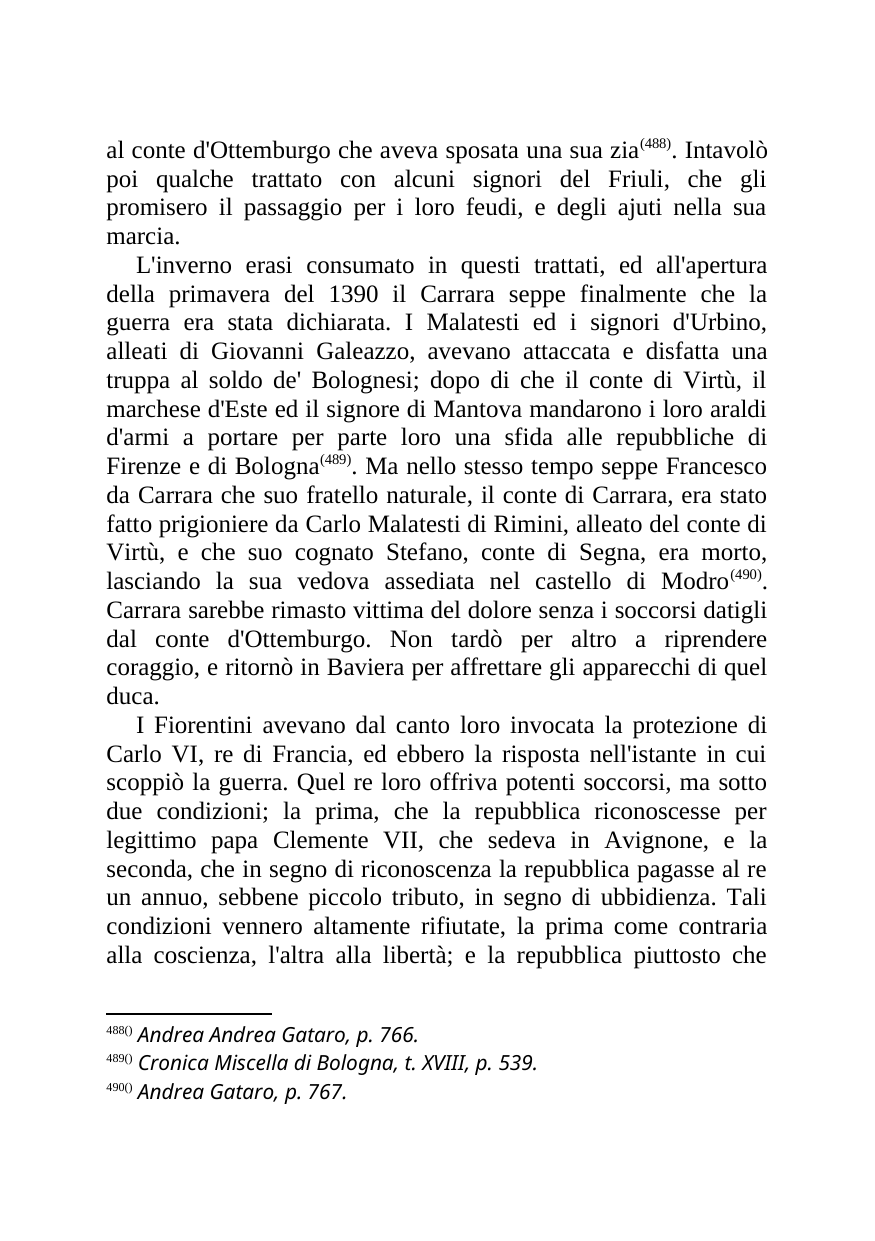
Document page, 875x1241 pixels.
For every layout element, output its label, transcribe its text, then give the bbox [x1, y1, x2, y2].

text L'inverno erasi consumato in questi trattati, ed all'apertura della primavera del 1390 il Carrara seppe finalmente che la guerra era stata dichiarata. I Malatesti ed i signori d'Urbino, alleati di Giovanni Galeazzo, avevano attaccata e disfatta una truppa al soldo de' Bolognesi; dopo di che il conte di Virtù, il marchese d'Este ed il signore di Mantova mandarono i loro araldi d'armi a portare per parte loro una sfida alle repubbliche di Firenze e di Bologna(). Ma nello stesso tempo seppe Francesco da Carrara che suo fratello naturale, il conte di Carrara, era stato fatto prigioniere da Carlo Malatesti di Rimini, alleato del conte di Virtù, e che suo cognato Stefano, conte di Segna, era morto, lasciando la sua vedova assediata nel castello di Modro(). Carrara sarebbe rimasto vittima del dolore senza i soccorsi datigli dal conte d'Ottemburgo. Non tardò per altro a riprendere coraggio, e ritornò in Baviera per affrettare gli apparecchi di quel duca. [106, 250, 768, 710]
text () Cronica Miscella di Bologna, t. XVIII, p. 539. [106, 1048, 768, 1077]
text () Andrea Gataro, p. 767. [106, 1077, 768, 1105]
text () Andrea Andrea Gataro, p. 766. [106, 1020, 768, 1048]
text al conte d'Ottemburgo che aveva sposata una sua zia(). Intavolò poi qualche trattato con alcuni signori del Friuli, che gli promisero il passaggio per i loro feudi, e degli ajuti nella sua marcia. [106, 135, 768, 250]
text I Fiorentini avevano dal canto loro invocata la protezione di Carlo VI, re di Francia, ed ebbero la risposta nell'istante in cui scoppiò la guerra. Quel re loro offriva potenti soccorsi, ma sotto due condizioni; la prima, che la repubblica riconoscesse per legittimo papa Clemente VII, che sedeva in Avignone, e la seconda, che in segno di riconoscenza la repubblica pagasse al re un annuo, sebbene piccolo tributo, in segno di ubbidienza. Tali condizioni vennero altamente rifiutate, la prima come contraria alla coscienza, l'altra alla libertà; e la repubblica piuttosto che [106, 710, 768, 969]
